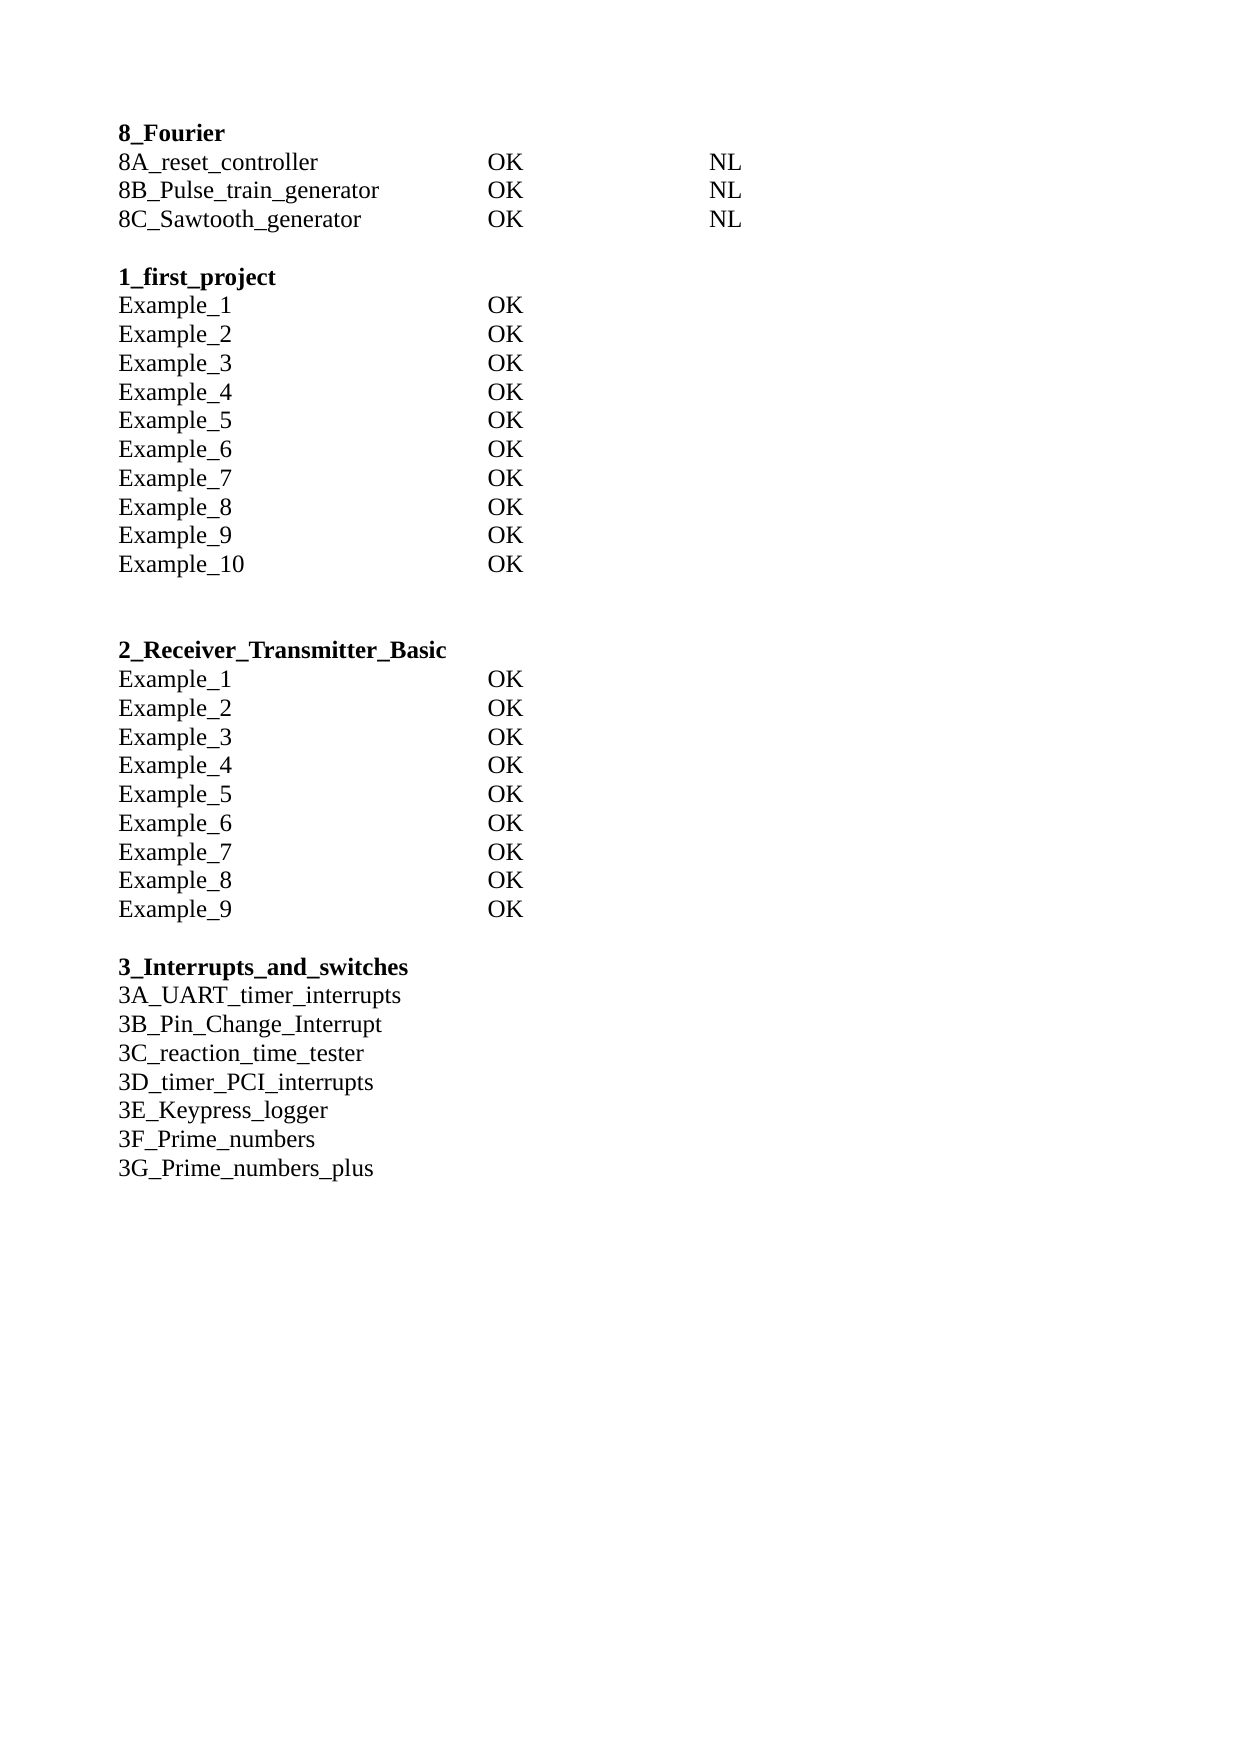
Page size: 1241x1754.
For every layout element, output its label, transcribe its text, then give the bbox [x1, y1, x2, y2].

text Example_4 OK [118, 751, 1122, 779]
text 1_first_project [118, 262, 1122, 291]
text Example_5 OK [118, 779, 1122, 808]
text 8A_reset_controller OK NL [118, 147, 1122, 176]
text Example_10 OK [118, 549, 1122, 578]
text Example_3 OK [118, 722, 1122, 751]
text Example_8 OK [118, 492, 1122, 521]
text Example_9 OK [118, 894, 1122, 923]
text 3G_Prime_numbers_plus [118, 1153, 1122, 1182]
text 3D_timer_PCI_interrupts [118, 1067, 1122, 1096]
text Example_8 OK [118, 866, 1122, 894]
text 3E_Keypress_logger [118, 1096, 1122, 1124]
text Example_7 OK [118, 837, 1122, 866]
text 8_Fourier [118, 118, 1122, 147]
text Example_6 OK [118, 434, 1122, 463]
text Example_2 OK [118, 693, 1122, 722]
text Example_3 OK [118, 348, 1122, 377]
text Example_1 OK [118, 291, 1122, 319]
text 8B_Pulse_train_generator OK NL [118, 176, 1122, 204]
text Example_7 OK [118, 463, 1122, 492]
text Example_2 OK [118, 319, 1122, 348]
text 2_Receiver_Transmitter_Basic [118, 636, 1122, 664]
text Example_6 OK [118, 808, 1122, 837]
text 3A_UART_timer_interrupts [118, 981, 1122, 1009]
text 3C_reaction_time_tester [118, 1038, 1122, 1067]
text 3_Interrupts_and_switches [118, 952, 1122, 981]
text 8C_Sawtooth_generator OK NL [118, 204, 1122, 233]
text 3B_Pin_Change_Interrupt [118, 1009, 1122, 1038]
text Example_1 OK [118, 664, 1122, 693]
text Example_5 OK [118, 406, 1122, 434]
text Example_9 OK [118, 521, 1122, 549]
text Example_4 OK [118, 377, 1122, 406]
text 3F_Prime_numbers [118, 1124, 1122, 1153]
